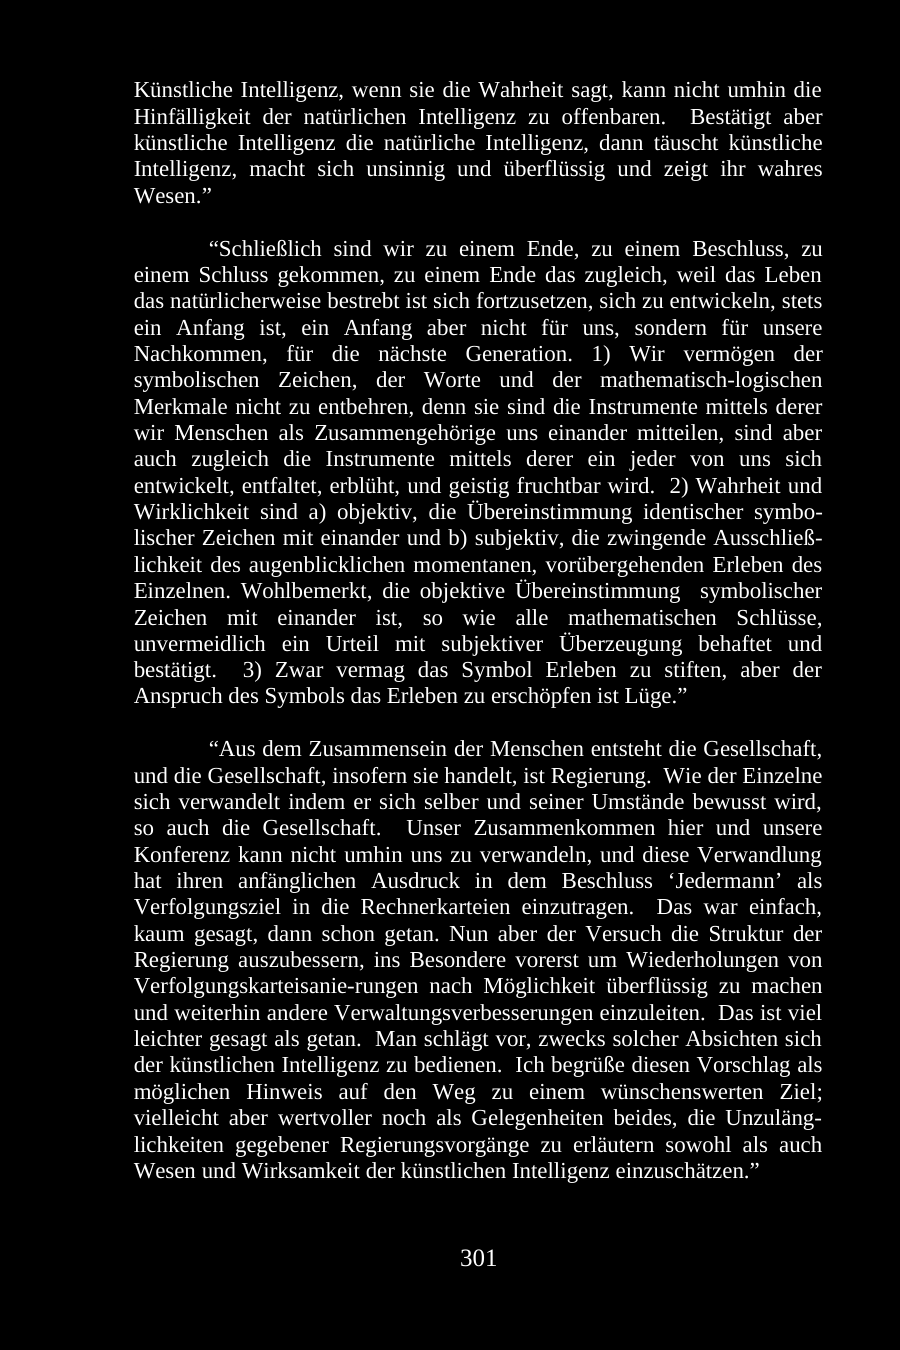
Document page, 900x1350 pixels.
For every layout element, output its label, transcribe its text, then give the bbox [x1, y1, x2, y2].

text Künstliche Intelligenz, wenn sie die Wahrheit sagt, kann nicht umhin die Hinfälligkeit der natürlichen Intelligenz zu offenbaren. Bestätigt aber künstliche Intelligenz die natürliche Intelligenz, dann täuscht künstliche Intelligenz, macht sich unsinnig und überflüssig und zeigt ihr wahres Wesen.” [133, 76, 823, 208]
text “Schließlich sind wir zu einem Ende, zu einem Beschluss, zu einem Schluss gekommen, zu einem Ende das zugleich, weil das Leben das natürlicherweise bestrebt ist sich fortzusetzen, sich zu entwickeln, stets ein Anfang ist, ein Anfang aber nicht für uns, sondern für unsere Nachkommen, für die nächste Generation. 1) Wir vermögen der symbolischen Zeichen, der Worte und der mathematisch-logischen Merkmale nicht zu entbehren, denn sie sind die Instrumente mittels derer wir Menschen als Zusammengehörige uns einander mitteilen, sind aber auch zugleich die Instrumente mittels derer ein jeder von uns sich entwickelt, entfaltet, erblüht, und geistig fruchtbar wird. 2) Wahrheit und Wirklichkeit sind a) objektiv, die Übereinstimmung identischer symbo-lischer Zeichen mit einander und b) subjektiv, die zwingende Ausschließ-lichkeit des augenblicklichen momentanen, vorübergehenden Erleben des Einzelnen. Wohlbemerkt, die objektive Übereinstimmung symbolischer Zeichen mit einander ist, so wie alle mathematischen Schlüsse, unvermeidlich ein Urteil mit subjektiver Überzeugung behaftet und bestätigt. 3) Zwar vermag das Symbol Erleben zu stiften, aber der Anspruch des Symbols das Erleben zu erschöpfen ist Lüge.” [133, 234, 823, 709]
text “Aus dem Zusammensein der Menschen entsteht die Gesellschaft, und die Gesellschaft, insofern sie handelt, ist Regierung. Wie der Einzelne sich verwandelt indem er sich selber und seiner Umstände bewusst wird, so auch die Gesellschaft. Unser Zusammenkommen hier und unsere Konferenz kann nicht umhin uns zu verwandeln, und diese Verwandlung hat ihren anfänglichen Ausdruck in dem Beschluss ‘Jedermann’ als Verfolgungsziel in die Rechnerkarteien einzutragen. Das war einfach, kaum gesagt, dann schon getan. Nun aber der Versuch die Struktur der Regierung auszubessern, ins Besondere vorerst um Wiederholungen von Verfolgungskarteisanie-rungen nach Möglichkeit überflüssig zu machen und weiterhin andere Verwaltungsverbesserungen einzuleiten. Das ist viel leichter gesagt als getan. Man schlägt vor, zwecks solcher Absichten sich der künstlichen Intelligenz zu bedienen. Ich begrüße diesen Vorschlag als möglichen Hinweis auf den Weg zu einem wünschenswerten Ziel; vielleicht aber wertvoller noch als Gelegenheiten beides, die Unzuläng-lichkeiten gegebener Regierungsvorgänge zu erläutern sowohl als auch Wesen und Wirksamkeit der künstlichen Intelligenz einzuschätzen.” [133, 735, 823, 1183]
